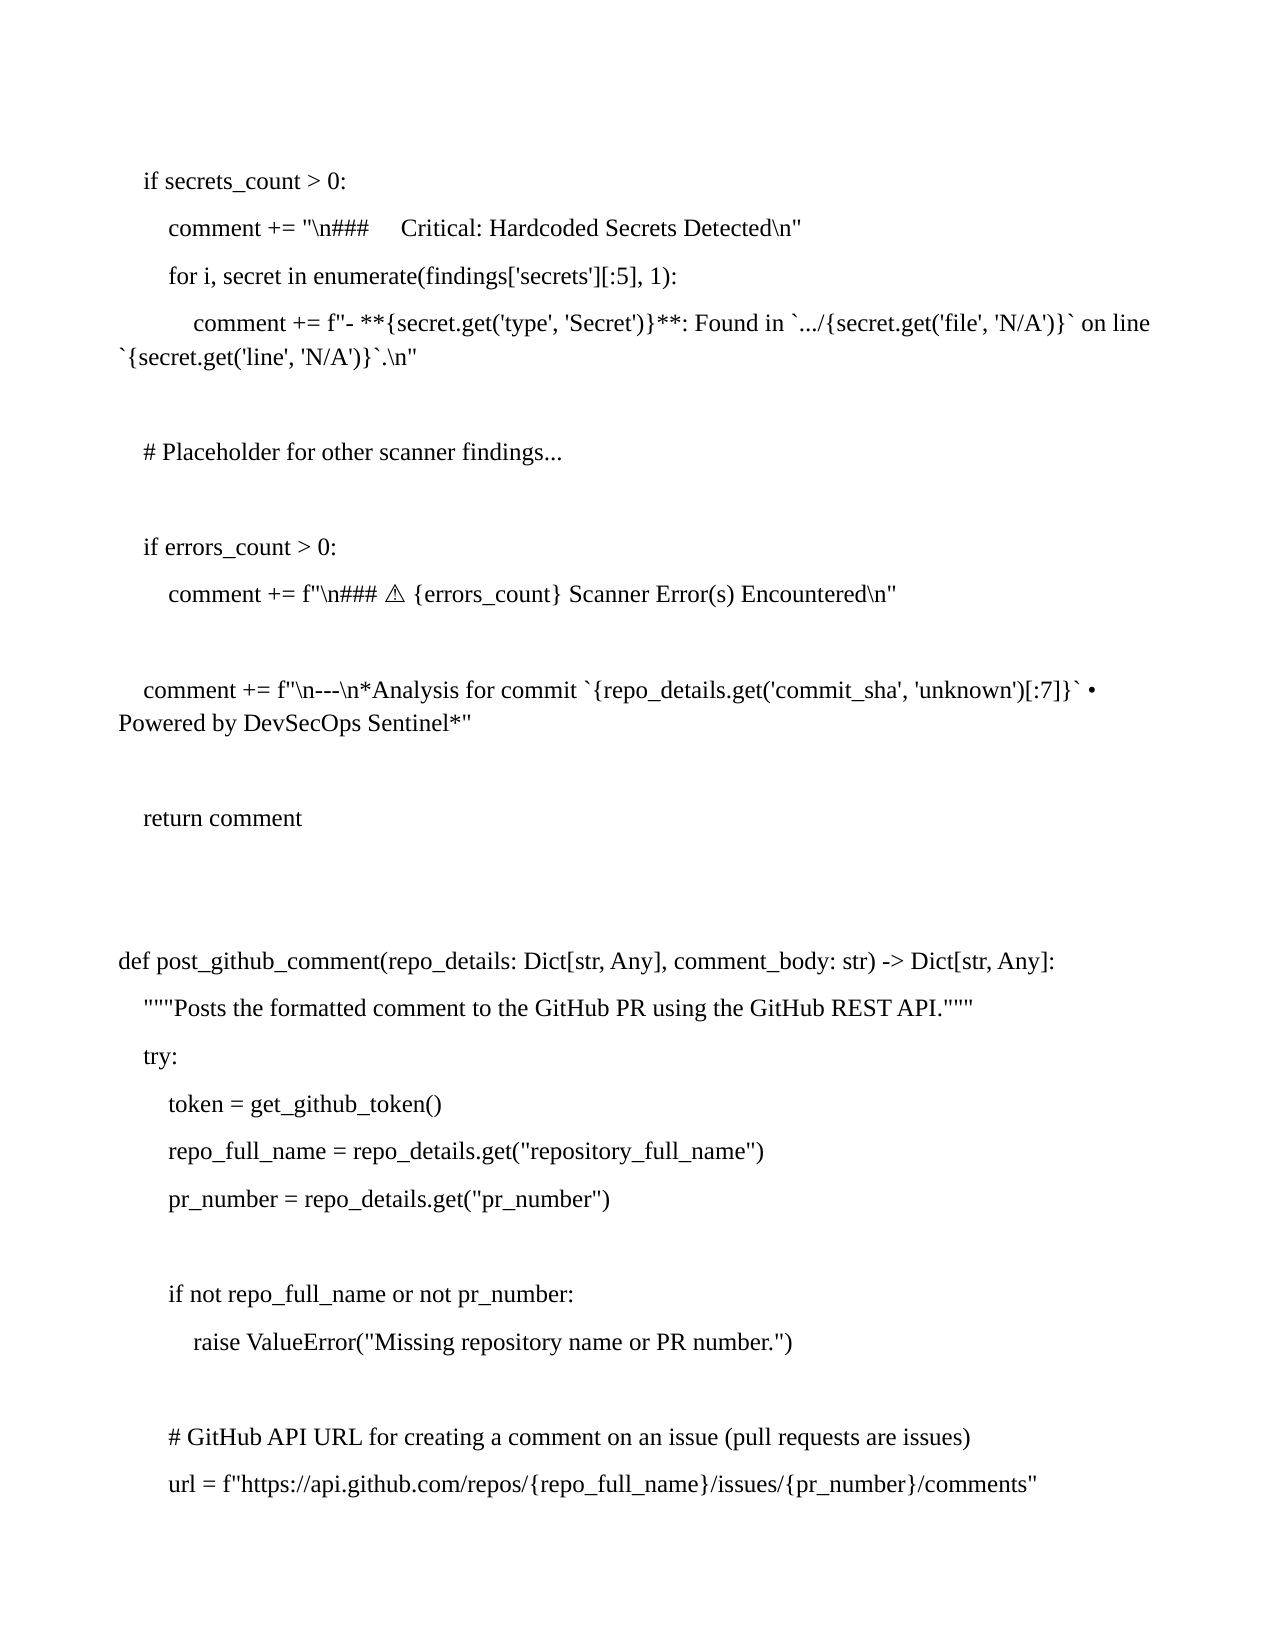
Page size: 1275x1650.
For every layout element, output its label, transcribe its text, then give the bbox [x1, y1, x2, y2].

text try: [118, 1041, 1157, 1070]
text comment += f"\n### ⚠️ {errors_count} Scanner Error(s) Encountered\n" [118, 579, 1157, 608]
text def post_github_comment(repo_details: Dict[str, Any], comment_body: str) -> Dict[str, Any]: [118, 946, 1157, 974]
text url = f"https://api.github.com/repos/{repo_full_name}/issues/{pr_number}/comments" [118, 1469, 1157, 1498]
text # GitHub API URL for creating a comment on an issue (pull requests are issues) [118, 1422, 1157, 1451]
text return comment [118, 803, 1157, 832]
text comment += f"\n---\n*Analysis for commit `{repo_details.get('commit_sha', 'unknown')[:7]}` • Powered by DevSecOps Sentinel*" [118, 675, 1157, 737]
text raise ValueError("Missing repository name or PR number.") [118, 1327, 1157, 1355]
text token = get_github_token() [118, 1089, 1157, 1117]
text """Posts the formatted comment to the GitHub PR using the GitHub REST API.""" [118, 993, 1157, 1022]
text pr_number = repo_details.get("pr_number") [118, 1184, 1157, 1213]
text # Placeholder for other scanner findings... [118, 437, 1157, 466]
text if errors_count > 0: [118, 532, 1157, 561]
text for i, secret in enumerate(findings['secrets'][:5], 1): [118, 261, 1157, 290]
text comment += "\n### 🔴 Critical: Hardcoded Secrets Detected\n" [118, 213, 1157, 242]
text comment += f"- **{secret.get('type', 'Secret')}**: Found in `.../{secret.get('file', 'N/A')}` on line `{secret.get('line', 'N/A')}`.\n" [118, 308, 1157, 370]
text if secrets_count > 0: [118, 166, 1157, 194]
text repo_full_name = repo_details.get("repository_full_name") [118, 1136, 1157, 1165]
text if not repo_full_name or not pr_number: [118, 1279, 1157, 1308]
